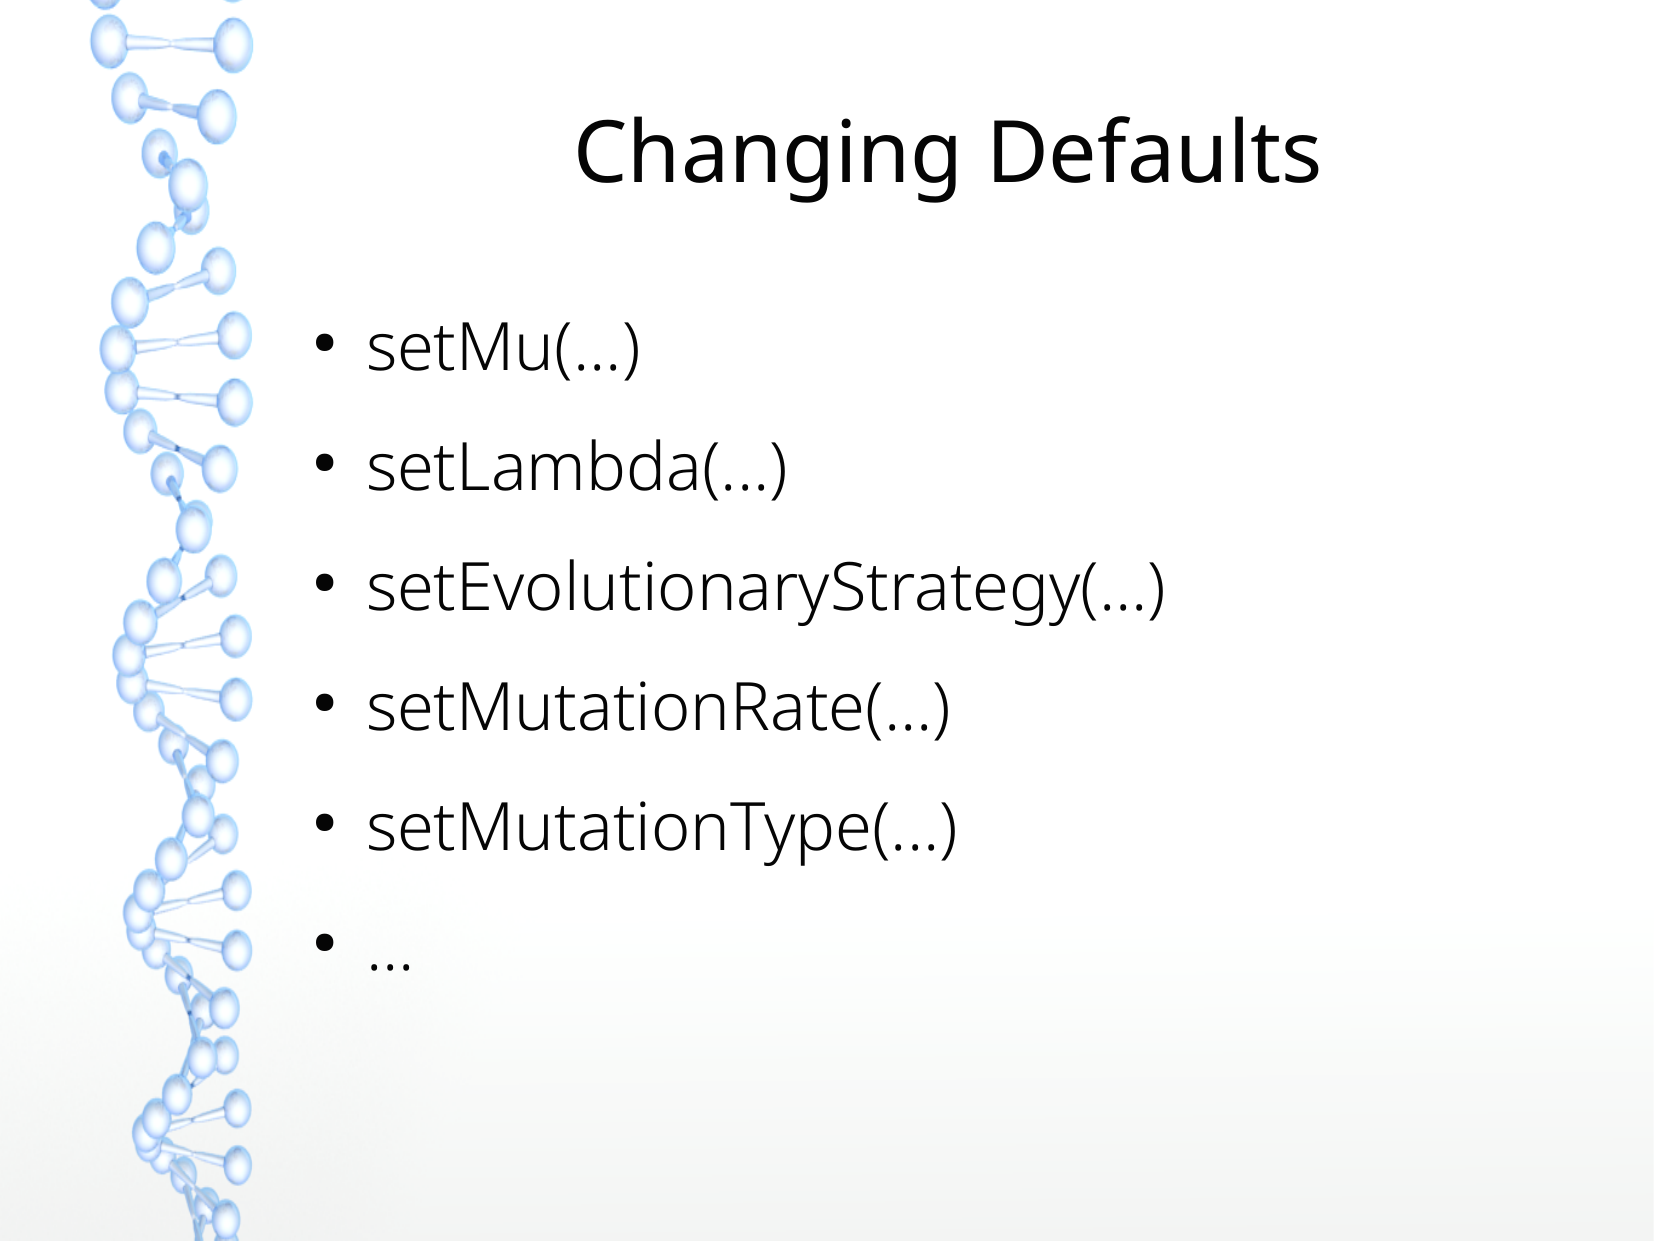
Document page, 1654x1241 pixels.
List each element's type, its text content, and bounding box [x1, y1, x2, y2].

title Changing Defaults [295, 47, 1624, 252]
list setMu(...) setLambda(...) setEvolutionaryStrategy(...) setMutationRate(...) setMutationType(...) ... [295, 299, 1624, 1019]
picture [0, 0, 1654, 1241]
